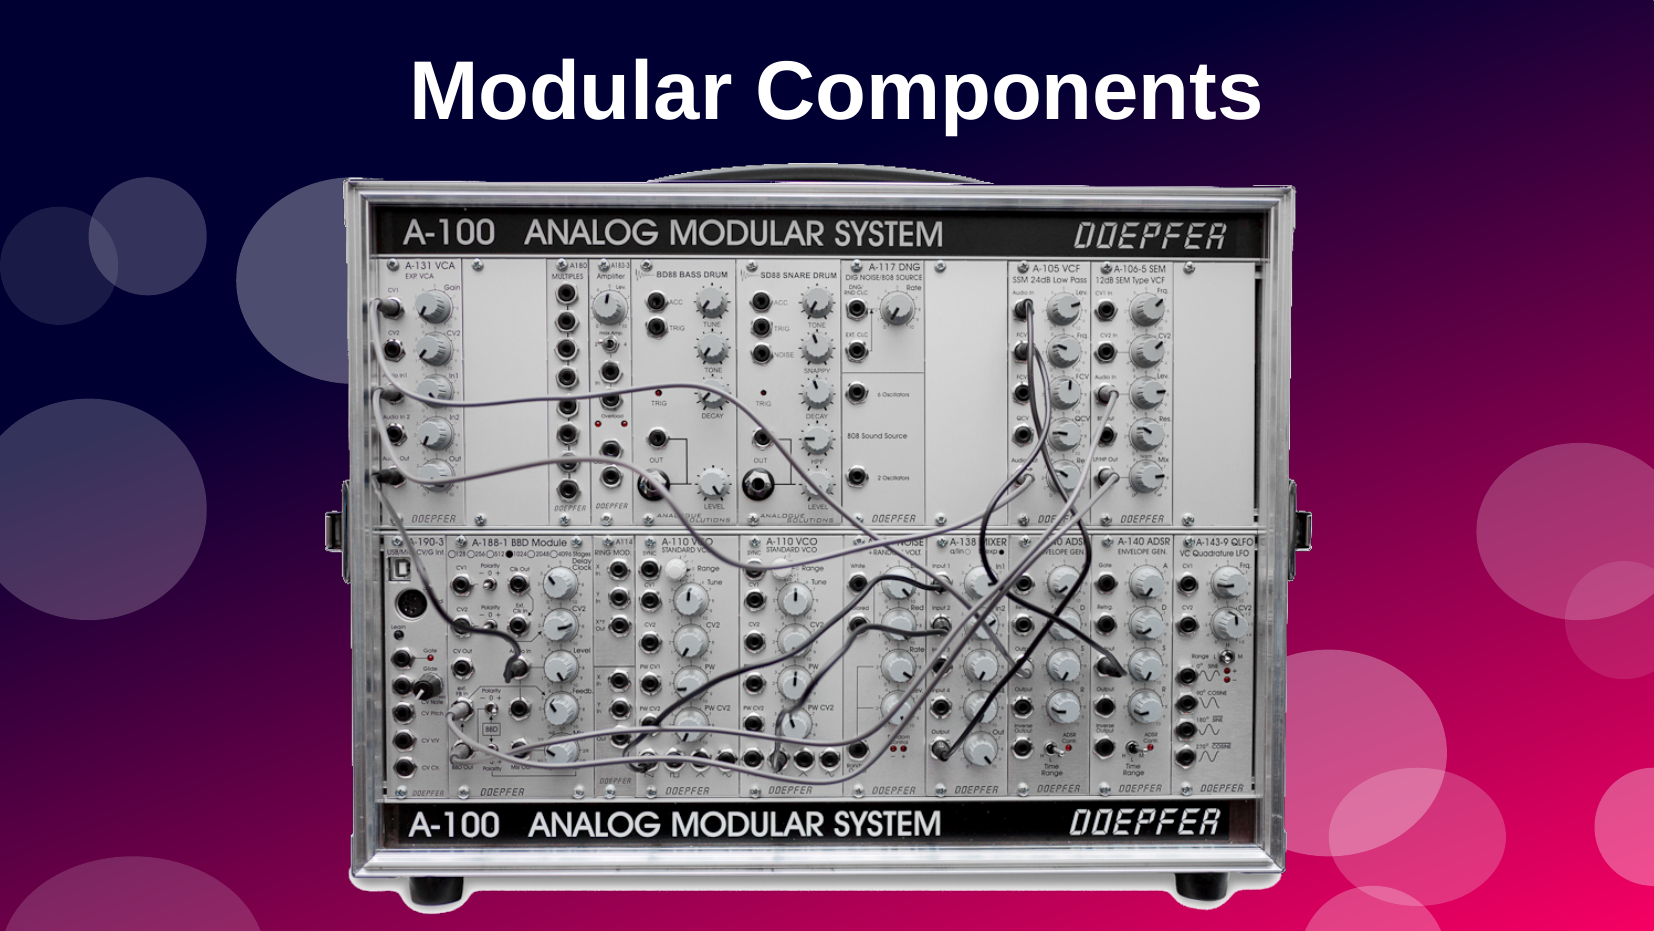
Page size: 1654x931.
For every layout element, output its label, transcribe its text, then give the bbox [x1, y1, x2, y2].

title Modular Components [98, 0, 1576, 204]
picture [261, 101, 1393, 931]
